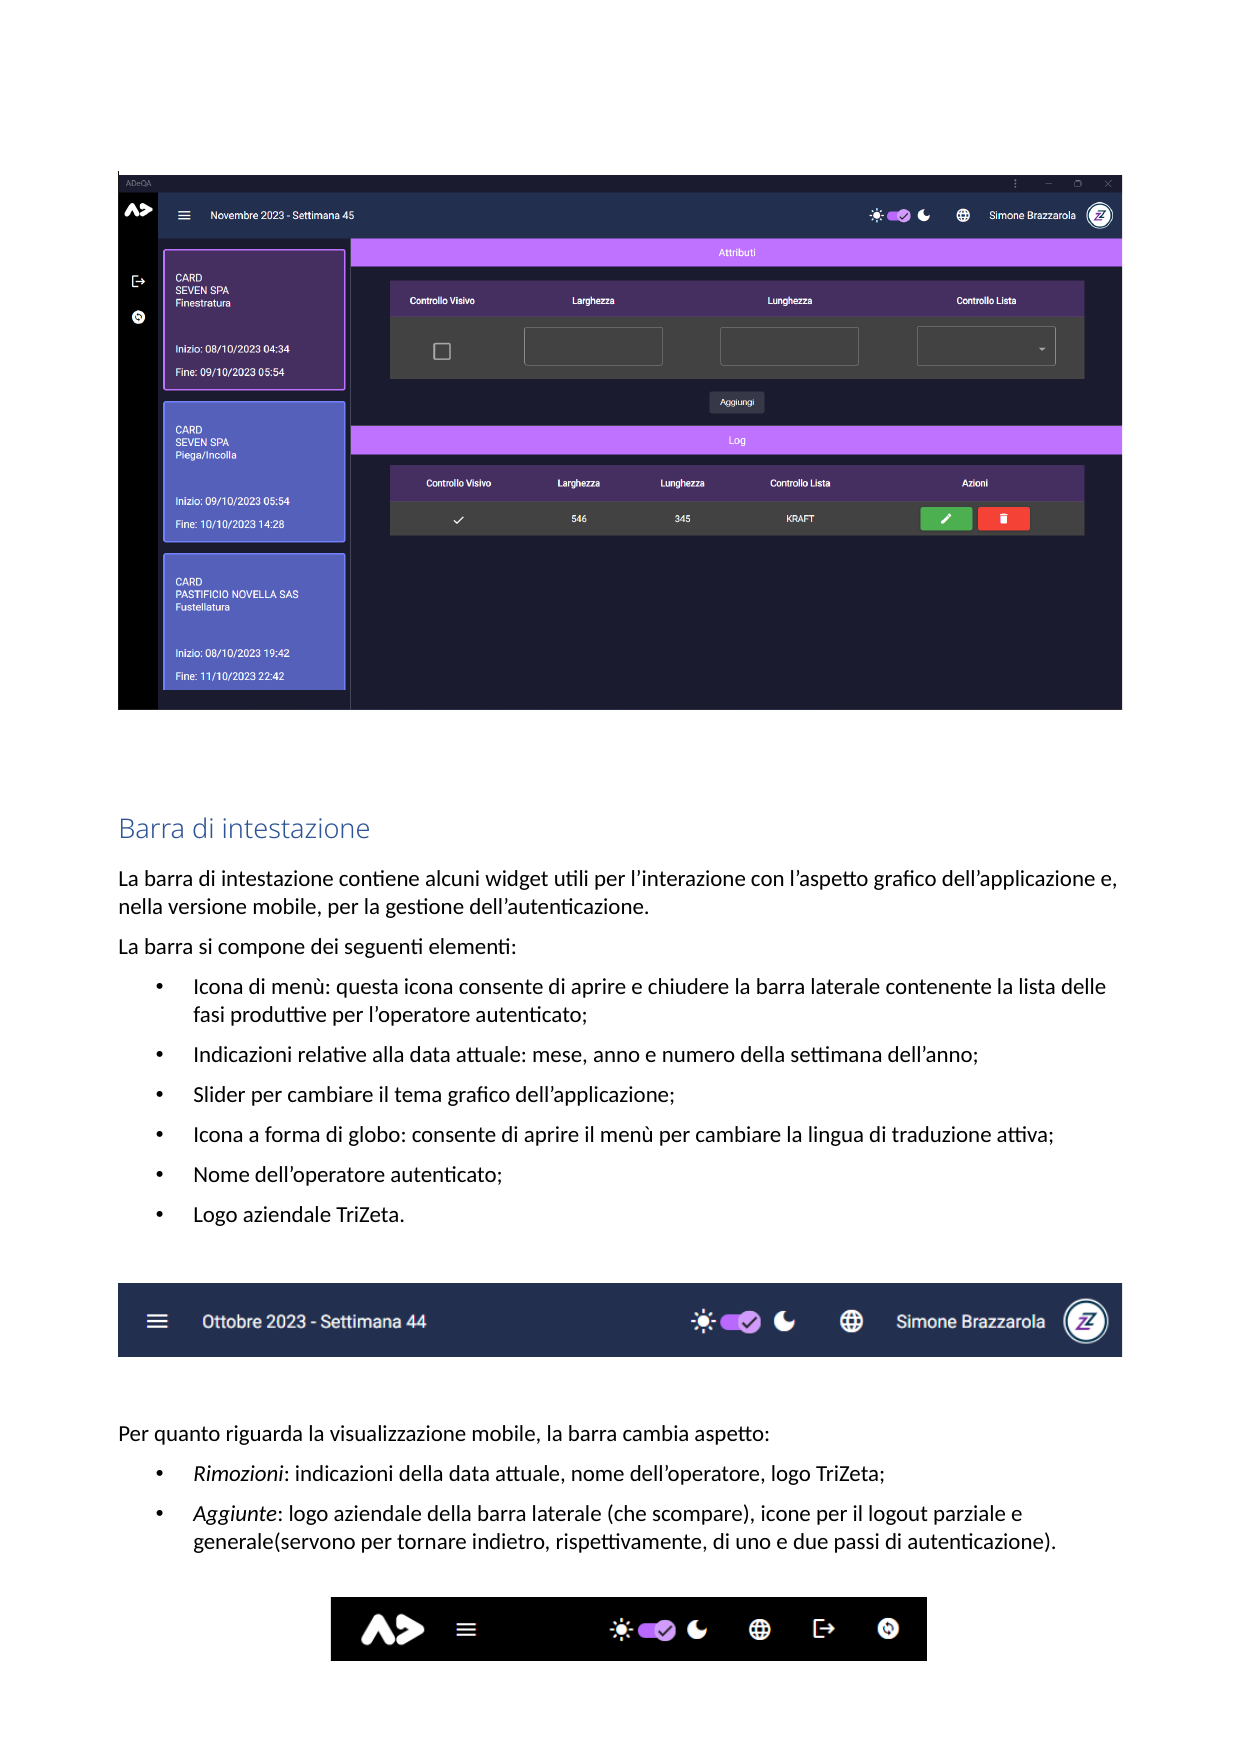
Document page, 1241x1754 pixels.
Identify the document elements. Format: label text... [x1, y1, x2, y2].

list Logo aziendale TriZeta. [156, 1200, 1122, 1228]
list Icona a forma di globo: consente di aprire il menù per cambiare la lingua di traduzione attiva; [156, 1120, 1122, 1148]
picture [118, 171, 1123, 710]
subtitle Barra di intestazione [118, 810, 1122, 847]
list Nome dell’operatore autenticato; [156, 1160, 1122, 1188]
list Indicazioni relative alla data attuale: mese, anno e numero della settimana dell’anno; [156, 1040, 1122, 1068]
list Slider per cambiare il tema grafico dell’applicazione; [156, 1080, 1122, 1108]
list Icona di menù: questa icona consente di aprire e chiudere la barra laterale contenente la lista delle fasi produttive per l’operatore autenticato; [156, 972, 1122, 1028]
list Rimozioni: indicazioni della data attuale, nome dell’operatore, logo TriZeta; [156, 1459, 1122, 1487]
text La barra di intestazione contiene alcuni widget utili per l’interazione con l’aspetto grafico dell’applicazione e, nella versione mobile, per la gestione dell’autenticazione. [118, 864, 1122, 920]
picture [118, 1283, 1123, 1357]
picture [330, 1597, 927, 1661]
text Per quanto riguarda la visualizzazione mobile, la barra cambia aspetto: [118, 1419, 1122, 1447]
list Aggiunte: logo aziendale della barra laterale (che scompare), icone per il logout parziale e generale(servono per tornare indietro, rispettivamente, di uno e due passi di autenticazione). [156, 1499, 1122, 1555]
text La barra si compone dei seguenti elementi: [118, 932, 1122, 960]
